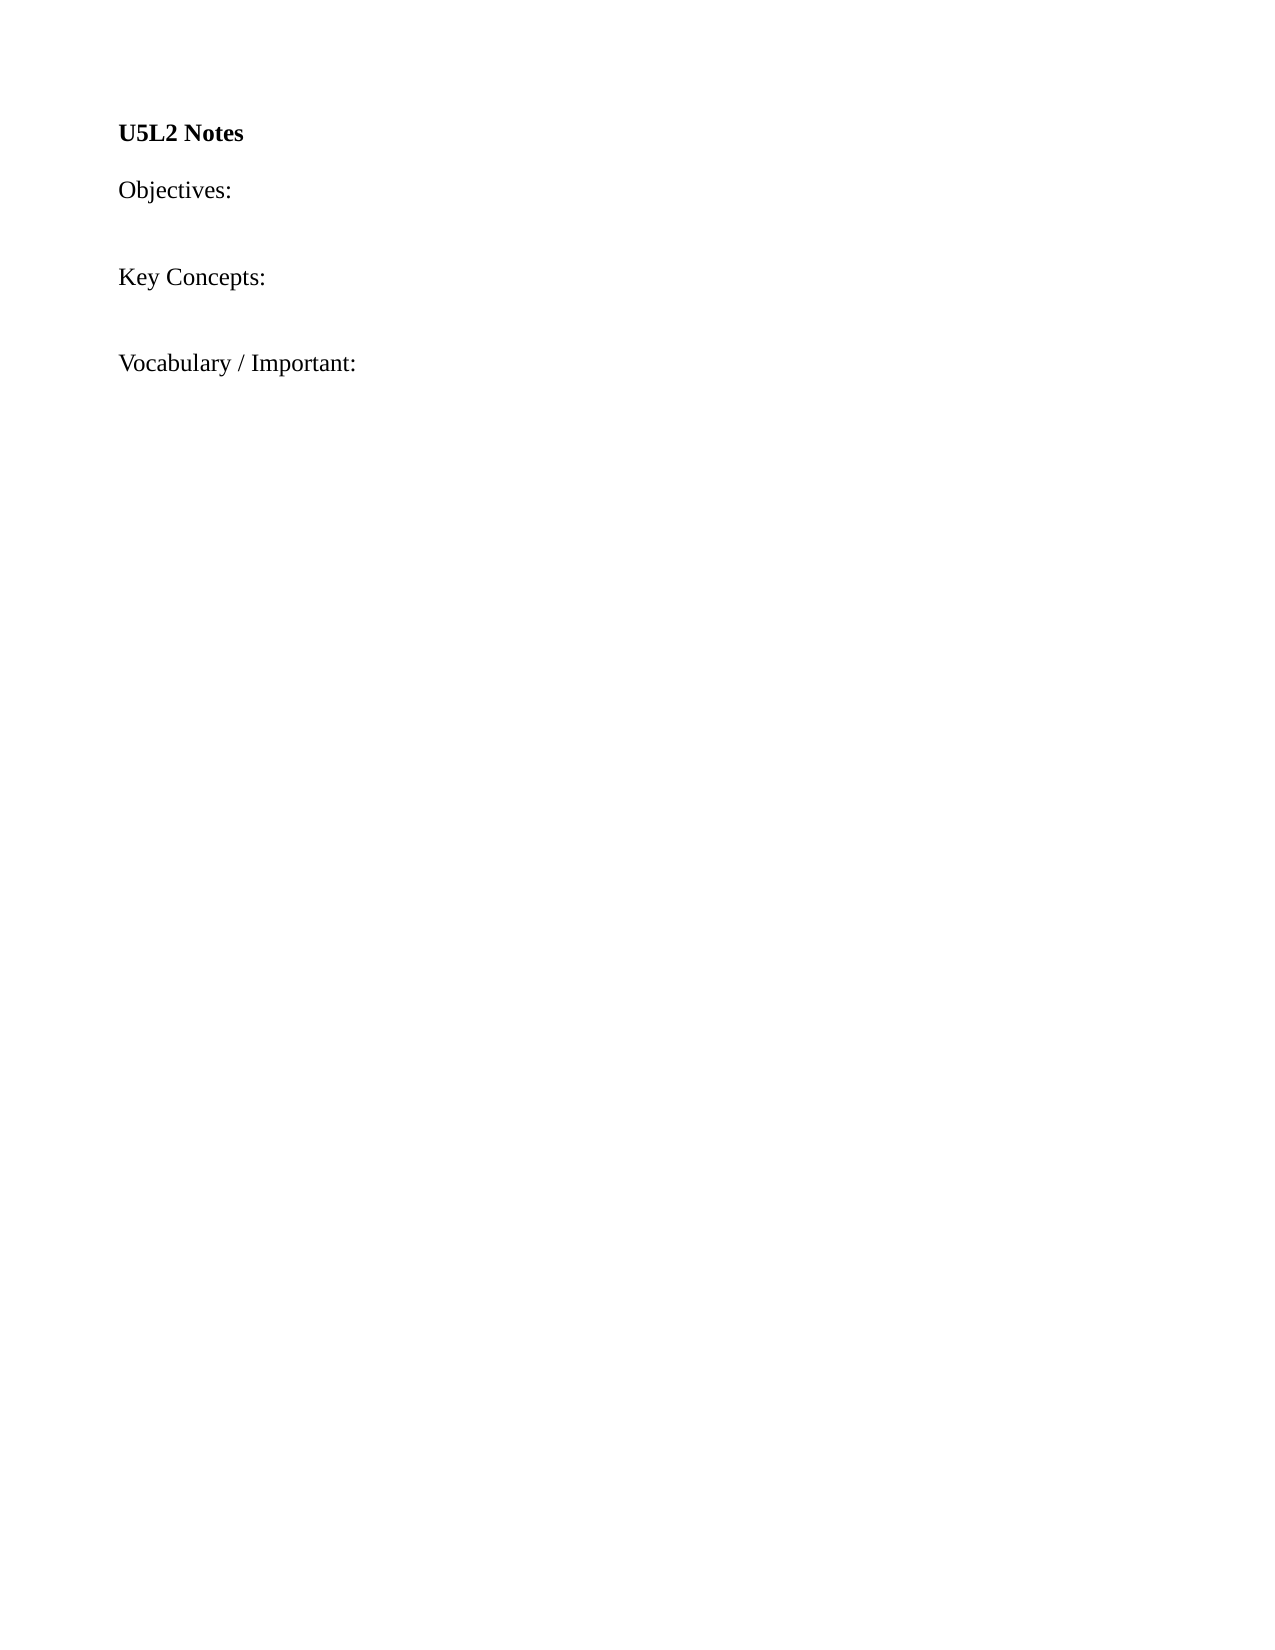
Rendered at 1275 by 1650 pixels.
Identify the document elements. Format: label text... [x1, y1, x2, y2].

text U5L2 Notes [118, 118, 1157, 147]
text Objectives: [118, 176, 1157, 204]
text Key Concepts: [118, 262, 1157, 291]
text Vocabulary / Important: [118, 348, 1157, 377]
